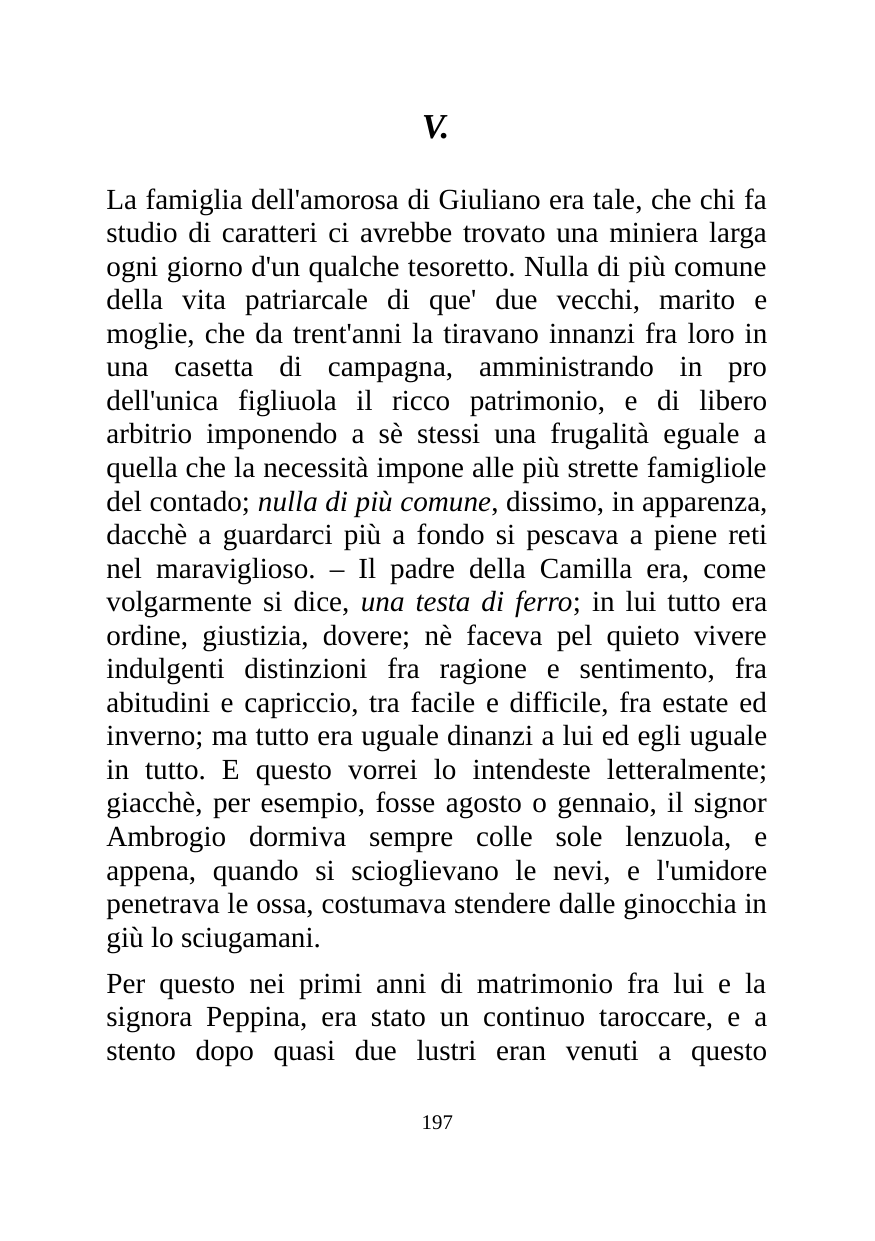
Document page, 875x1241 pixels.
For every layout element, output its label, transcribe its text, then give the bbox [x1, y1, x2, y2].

text Per questo nei primi anni di matrimonio fra lui e la signora Peppina, era stato un continuo taroccare, e a stento dopo quasi due lustri eran venuti a questo [106, 966, 768, 1066]
subtitle V. [106, 106, 768, 146]
text La famiglia dell'amorosa di Giuliano era tale, che chi fa studio di caratteri ci avrebbe trovato una miniera larga ogni giorno d'un qualche tesoretto. Nulla di più comune della vita patriarcale di que' due vecchi, marito e moglie, che da trent'anni la tiravano innanzi fra loro in una casetta di campagna, amministrando in pro dell'unica figliuola il ricco patrimonio, e di libero arbitrio imponendo a sè stessi una frugalità eguale a quella che la necessità impone alle più strette famigliole del contado; nulla di più comune, dissimo, in apparenza, dacchè a guardarci più a fondo si pescava a piene reti nel maraviglioso. – Il padre della Camilla era, come volgarmente si dice, una testa di ferro; in lui tutto era ordine, giustizia, dovere; nè faceva pel quieto vivere indulgenti distinzioni fra ragione e sentimento, fra abitudini e capriccio, tra facile e difficile, fra estate ed inverno; ma tutto era uguale dinanzi a lui ed egli uguale in tutto. E questo vorrei lo intendeste letteralmente; giacchè, per esempio, fosse agosto o gennaio, il signor Ambrogio dormiva sempre colle sole lenzuola, e appena, quando si scioglievano le nevi, e l'umidore penetrava le ossa, costumava stendere dalle ginocchia in giù lo sciugamani. [106, 182, 768, 953]
